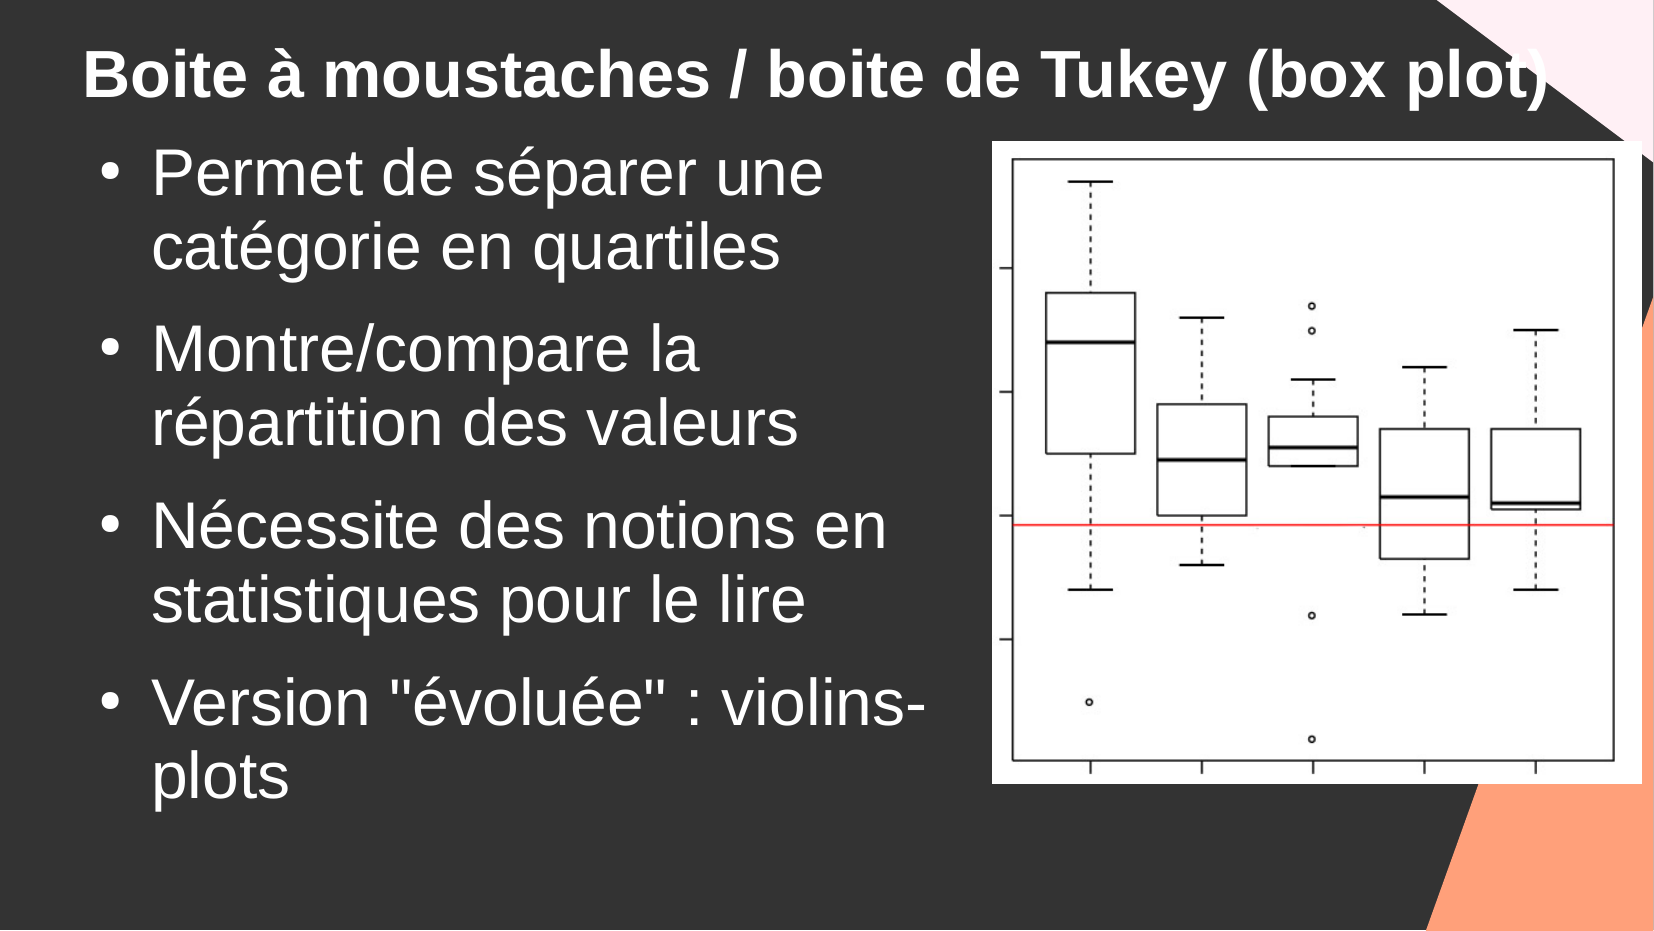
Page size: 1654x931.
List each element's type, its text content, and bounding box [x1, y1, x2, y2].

list Permet de séparer une catégorie en quartiles Montre/compare la répartition des valeurs Nécessite des notions en statistiques pour le lire Version "évoluée" : violins-plots [80, 135, 957, 815]
title Boite à moustaches / boite de Tukey (box plot) [82, 37, 1571, 115]
text_box [1436, 0, 1654, 163]
picture [992, 141, 1642, 784]
text_box [1425, 294, 1654, 931]
